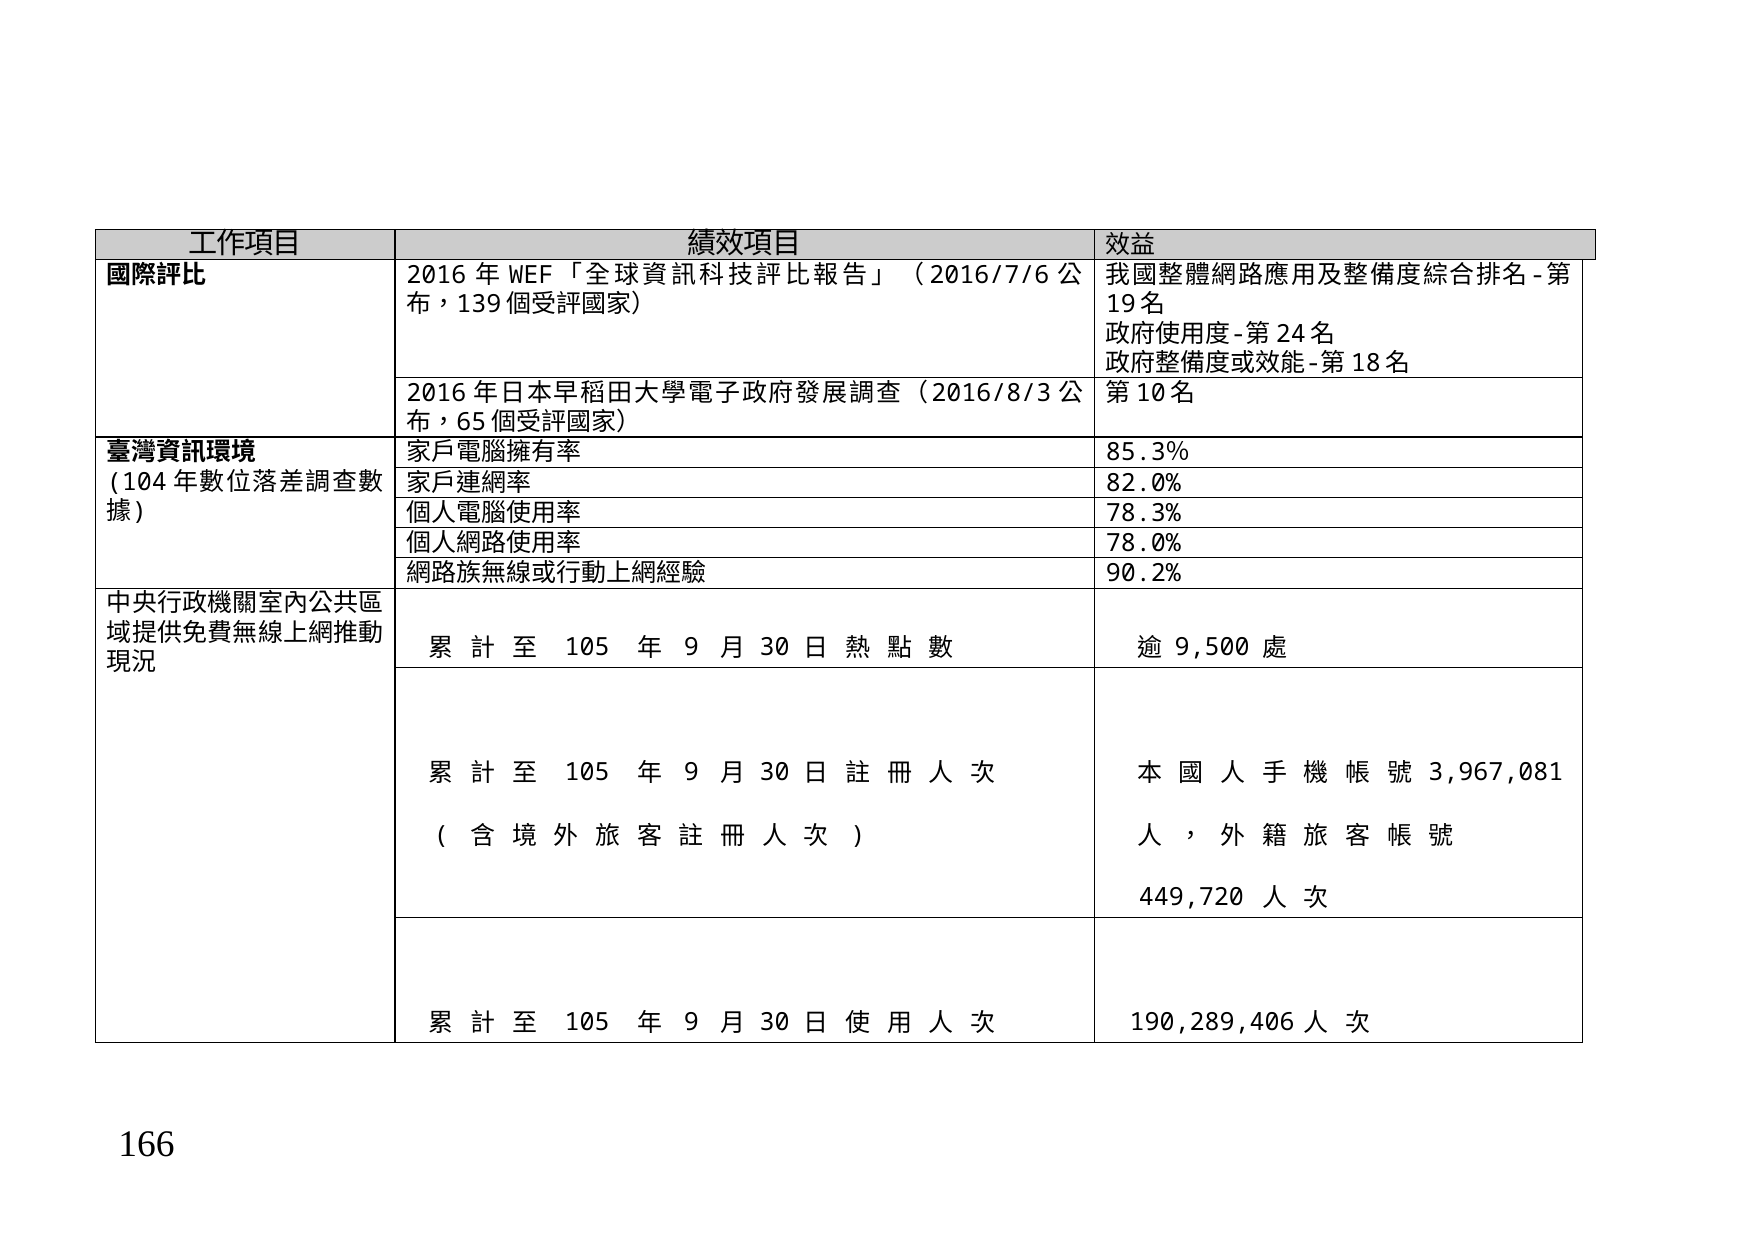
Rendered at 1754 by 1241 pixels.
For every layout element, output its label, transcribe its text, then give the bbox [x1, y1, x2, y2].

table_cell 190,289,406人次 [1095, 918, 1582, 1042]
table_cell 第10名 [1095, 378, 1582, 436]
table_cell [1583, 527, 1595, 557]
table_cell 82.0% [1095, 468, 1582, 497]
table_cell 家戶連網率 [396, 468, 1094, 497]
table_cell 78.3% [1095, 498, 1582, 527]
table_cell 我國整體網路應用及整備度綜合排名-第19名 政府使用度-第24名 政府整備度或效能-第18名 [1095, 260, 1582, 377]
table_cell 個人網路使用率 [396, 528, 1094, 557]
table_cell 個人電腦使用率 [396, 498, 1094, 527]
table_cell [1583, 557, 1595, 587]
table_cell 家戶電腦擁有率 [396, 438, 1094, 467]
table_cell [1583, 467, 1595, 497]
table_cell 累計至105年9月30日使用人次 [396, 918, 1094, 1042]
table_cell 累計至105年9月30日註冊人次(含境外旅客註冊人次) [396, 668, 1094, 917]
table_cell 逾9,500處 [1095, 589, 1582, 667]
table_cell [1583, 588, 1595, 667]
table_cell [1583, 667, 1595, 917]
table_cell 2016年日本早稻田大學電子政府發展調查（2016/8/3公布，65個受評國家） [396, 378, 1094, 436]
table_cell 2016年WEF「全球資訊科技評比報告」（2016/7/6公布，139個受評國家） [396, 260, 1094, 377]
table_cell 90.2% [1095, 558, 1582, 587]
table_cell [1583, 497, 1595, 527]
table_cell 中央行政機關室內公共區域提供免費無線上網推動現況 [96, 589, 394, 1042]
table_cell 78.0% [1095, 528, 1582, 557]
table_cell 累計至105年9月30日熱點數 [396, 589, 1094, 667]
table_header 效益 [1095, 230, 1595, 259]
table_header 績效項目 [396, 230, 1094, 259]
table_cell 臺灣資訊環境 (104年數位落差調查數據) [96, 438, 394, 587]
table_cell [1583, 377, 1595, 436]
table_cell 國際評比 [96, 260, 394, 436]
table_cell [1583, 917, 1595, 1042]
table_cell 85.3％ [1095, 438, 1582, 467]
table_cell [1583, 436, 1595, 467]
table_cell [1583, 260, 1595, 377]
table_cell 網路族無線或行動上網經驗 [396, 558, 1094, 587]
table_header 工作項目 [96, 230, 394, 259]
table_cell 本國人手機帳號3,967,081人，外籍旅客帳號 449,720人次 [1095, 668, 1582, 917]
